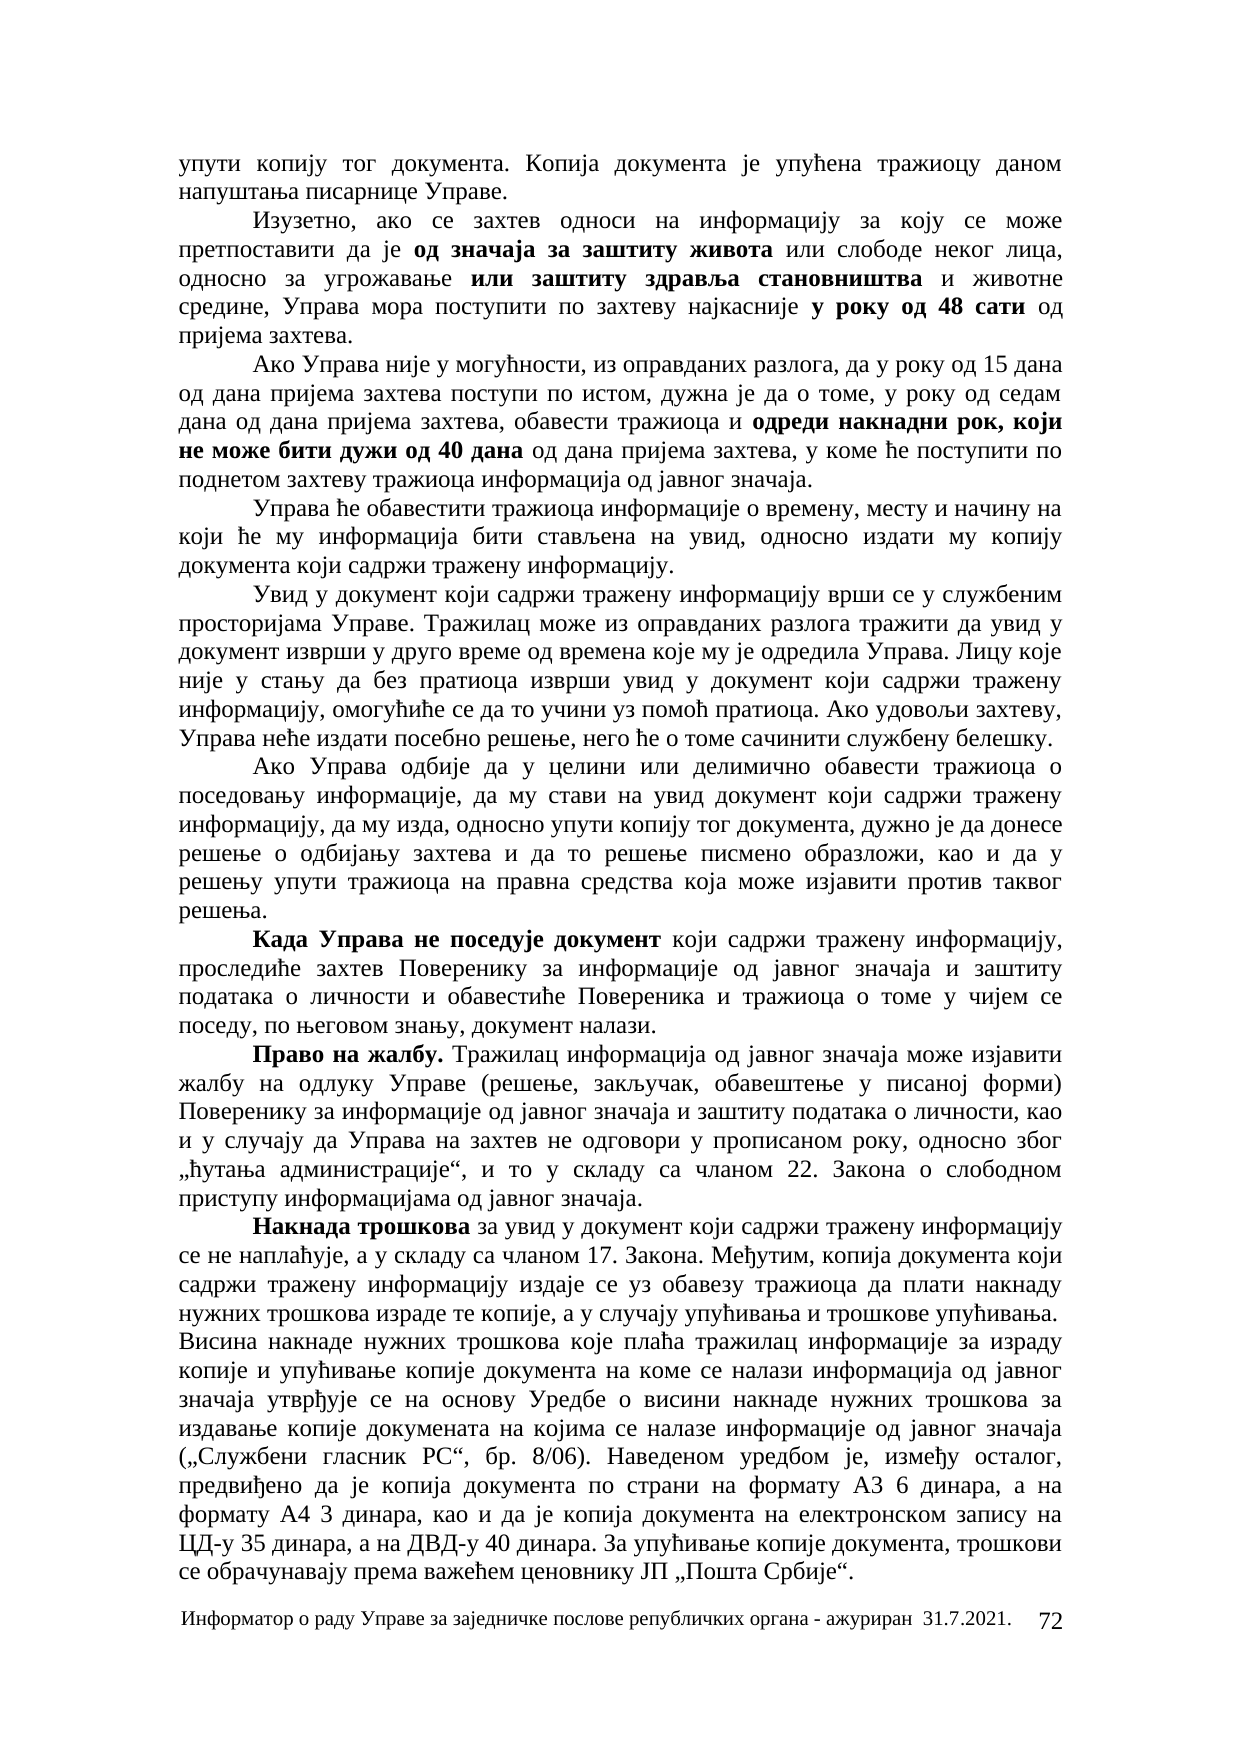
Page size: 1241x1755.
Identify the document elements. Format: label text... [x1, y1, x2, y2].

text Ако Управа није у могућности, из оправданих разлога, да у року од 15 дана од дана пријема захтева поступи по истом, дужна је да о томе, у року од седам дана од дана пријема захтева, обавести тражиоца и одреди накнадни рок, који не може бити дужи од 40 дана од дана пријема захтева, у коме ће поступити по поднетом захтеву тражиоца информација од јавног значаја. [178, 349, 1063, 493]
text Увид у документ који садржи тражену информацију врши се у службеним просторијама Управе. Тражилац може из оправданих разлога тражити да увид у документ изврши у друго време од времена које му је одредила Управа. Лицу које није у стању да без пратиоца изврши увид у документ који садржи тражену информацију, омогућиће се да то учини уз помоћ пратиоца. Ако удовољи захтеву, Управа неће издати посебно решење, него ће о томе сачинити службену белешку. [178, 579, 1063, 751]
text Ако Управа одбије да у целини или делимично обавести тражиоца о поседовању информације, да му стави на увид документ који садржи тражену информацију, да му изда, односно упути копију тог документа, дужно је да донесе решење о одбијању захтева и да то решење писмено образложи, као и да у решењу упути тражиоца на правна средства која може изјавити против таквог решења. [178, 751, 1063, 924]
text упути копију тог документа. Копија документа је упућена тражиоцу даном напуштања писарнице Управе. [178, 148, 1063, 205]
text Накнада трошкова за увид у документ који садржи тражену информацију се не наплаћује, а у складу са чланом 17. Закона. Међутим, копија документа који садржи тражену информацију издаје се уз обавезу тражиоца да плати накнаду нужних трошкова израде те копије, а у случају упућивања и трошкове упућивања. [178, 1211, 1063, 1326]
text Управа ће обавестити тражиоца информације о времену, месту и начину на који ће му информација бити стављена на увид, односно издати му копију документа који садржи тражену информацију. [178, 493, 1063, 579]
text Право на жалбу. Тражилац информација од јавног значаја може изјавити жалбу на одлуку Управе (решење, закључак, обавештење у писаној форми) Поверенику за информације од јавног значаја и заштиту података о личности, као и у случају да Управа на захтев не одговори у прописаном року, односно због „ћутања администрације“, и то у складу са чланом 22. Закона о слободном приступу информацијама од јавног значаја. [178, 1039, 1063, 1211]
text Када Управа не поседује документ који садржи тражену информацију, проследиће захтев Поверенику за информације од јавног значаја и заштиту података о личности и обавестиће Повереника и тражиоца о томе у чијем се поседу, по његовом знању, документ налази. [178, 924, 1063, 1039]
text Изузетно, ако се захтев односи на информацију за коју се може претпоставити да је од значаја за заштиту живота или слободе неког лица, односно за угрожавање или заштиту здравља становништва и животне средине, Управа мора поступити по захтеву најкасније у року од 48 сати од пријема захтева. [178, 205, 1063, 349]
text Висина накнаде нужних трошкова које плаћа тражилац информације за израду копије и упућивање копије документа на коме се налази информација од јавног значаја утврђује се на основу Уредбе о висини накнаде нужних трошкова за издавање копије докумената на којима се налазе информације од јавног значаја („Службени гласник РС“, бр. 8/06). Наведеном уредбом је, између осталог, предвиђено да је копија документа по страни на формату А3 6 динара, а на формату А4 3 динара, као и да је копија документа на електронском запису на ЦД-у 35 динара, а на ДВД-у 40 динара. За упућивање копије документа, трошкови се обрачунавају према важећем ценовнику ЈП „Пошта Србије“. [178, 1326, 1063, 1585]
